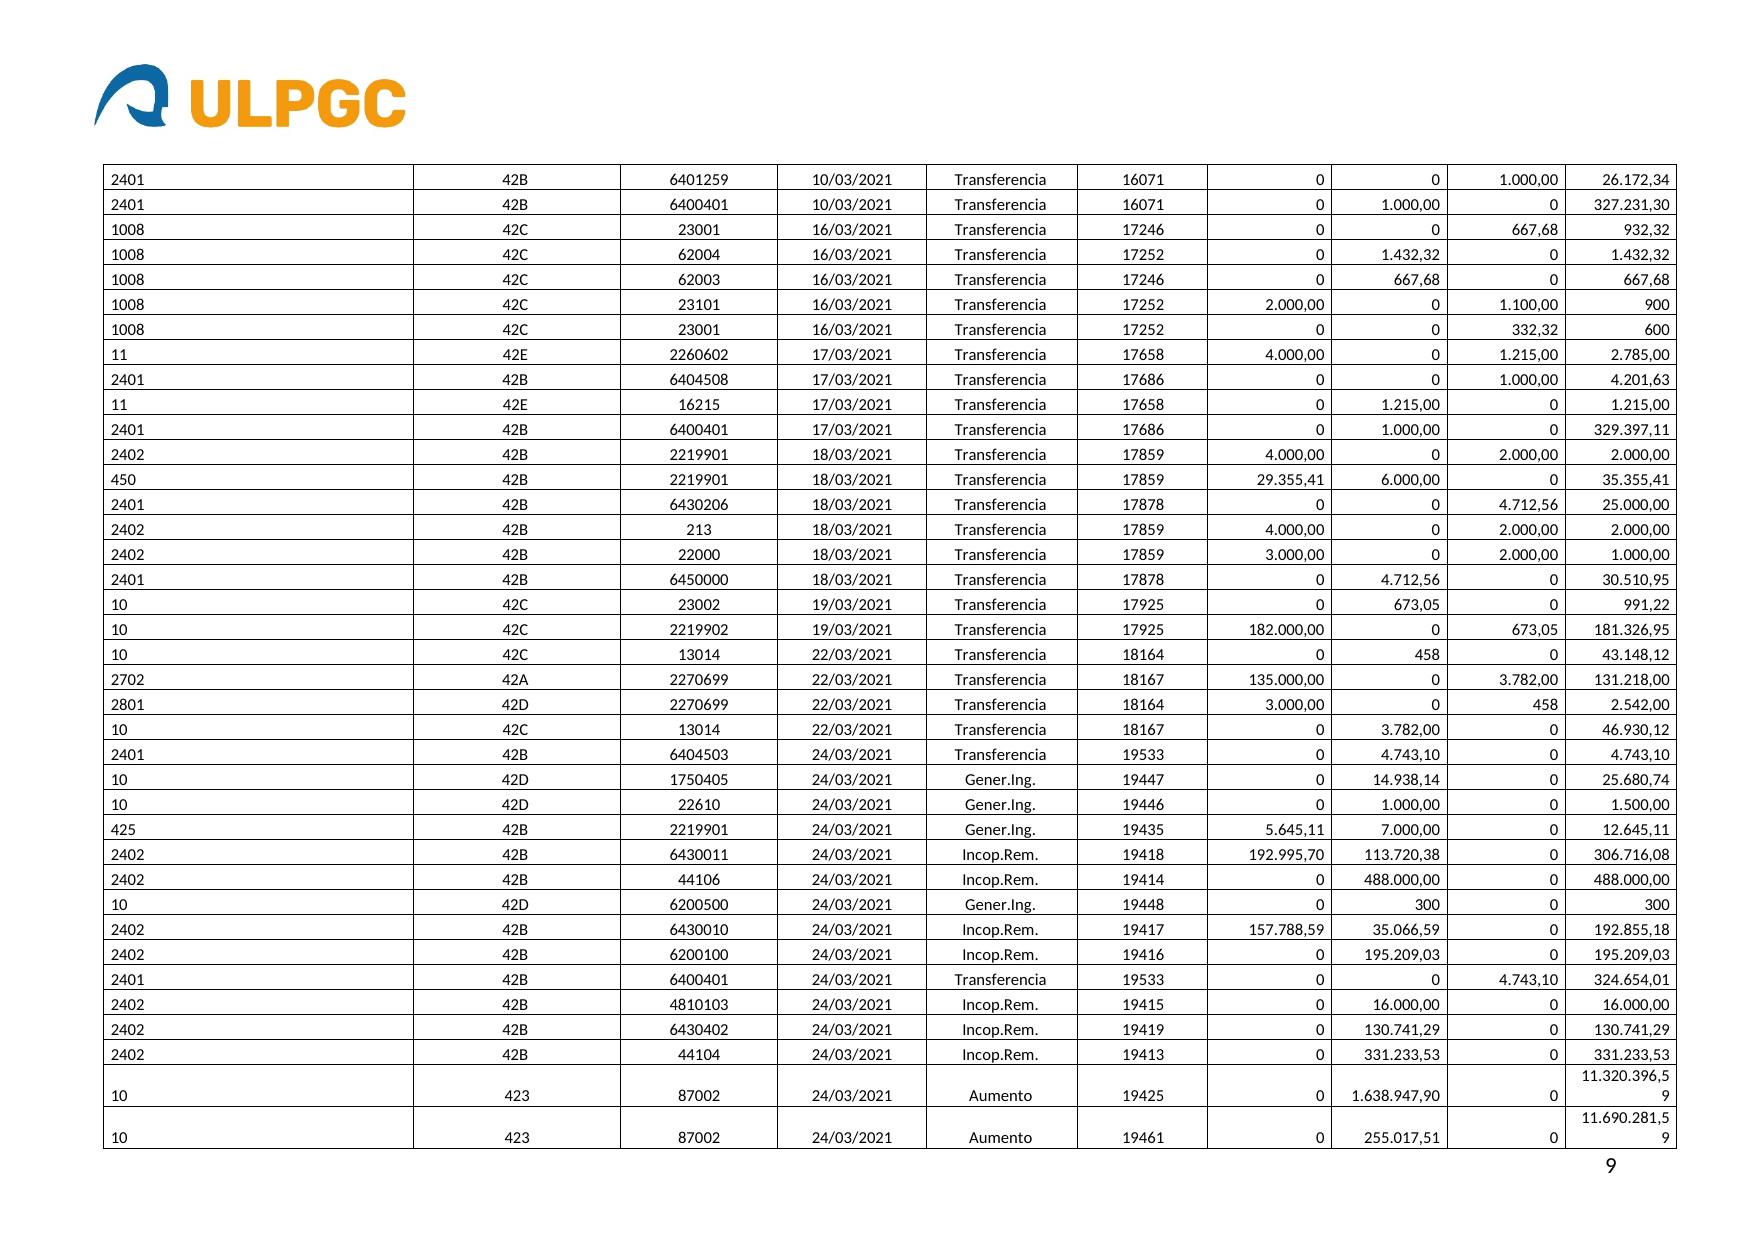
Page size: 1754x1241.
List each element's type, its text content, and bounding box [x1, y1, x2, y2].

table_cell 4810103 [621, 990, 777, 1014]
table_cell 42B [414, 165, 620, 189]
table_cell 300 [1566, 890, 1676, 914]
table_cell [1677, 439, 1683, 464]
table_cell 16071 [1078, 190, 1207, 214]
table_cell 17859 [1078, 515, 1207, 539]
table_cell 488.000,00 [1332, 865, 1447, 889]
table_cell 35.066,59 [1332, 915, 1447, 939]
table_cell 24/03/2021 [778, 1040, 926, 1064]
table_cell 25.000,00 [1566, 490, 1676, 514]
table_cell [1677, 1106, 1683, 1148]
table_cell [1677, 914, 1683, 939]
table_cell 17925 [1078, 590, 1207, 614]
table_cell 24/03/2021 [778, 865, 926, 889]
table_cell 42B [414, 190, 620, 214]
table_cell 0 [1332, 440, 1447, 464]
table_cell 2.000,00 [1566, 440, 1676, 464]
table_cell 0 [1208, 940, 1331, 964]
table_cell Transferencia [927, 565, 1077, 589]
table_cell 2401 [104, 565, 413, 589]
table_cell 0 [1448, 415, 1565, 439]
table_cell Transferencia [927, 290, 1077, 314]
table_cell 19435 [1078, 815, 1207, 839]
table_cell 324.654,01 [1566, 965, 1676, 989]
table_cell [1677, 689, 1683, 714]
table_cell Incop.Rem. [927, 1015, 1077, 1039]
table_cell 10 [104, 1107, 413, 1148]
table_cell 5.645,11 [1208, 815, 1331, 839]
table_cell 192.995,70 [1208, 840, 1331, 864]
table_cell 2.000,00 [1448, 515, 1565, 539]
table_cell 0 [1208, 265, 1331, 289]
table_cell [1677, 789, 1683, 814]
table_cell [1677, 939, 1683, 964]
table_cell 10 [104, 790, 413, 814]
table_cell 10 [104, 715, 413, 739]
table_cell 19/03/2021 [778, 615, 926, 639]
table_cell 2219901 [621, 440, 777, 464]
table_cell 16/03/2021 [778, 315, 926, 339]
table_cell 2401 [104, 165, 413, 189]
table_cell 18/03/2021 [778, 515, 926, 539]
table_cell Gener.Ing. [927, 765, 1077, 789]
table_cell [1677, 614, 1683, 639]
table_cell [1677, 639, 1683, 664]
table_cell 0 [1448, 1040, 1565, 1064]
table_cell 0 [1448, 590, 1565, 614]
table_cell 17859 [1078, 440, 1207, 464]
table_cell 11.320.396,59 [1566, 1065, 1676, 1106]
table_cell 42C [414, 215, 620, 239]
table_cell 26.172,34 [1566, 165, 1676, 189]
table_cell 10 [104, 615, 413, 639]
table_cell 2.542,00 [1566, 690, 1676, 714]
table_cell 24/03/2021 [778, 1107, 926, 1148]
table_cell 25.680,74 [1566, 765, 1676, 789]
table_cell 62003 [621, 265, 777, 289]
table_cell 0 [1208, 315, 1331, 339]
table_cell [1677, 739, 1683, 764]
table_cell 42B [414, 415, 620, 439]
table_cell 35.355,41 [1566, 465, 1676, 489]
table_cell 1.000,00 [1448, 365, 1565, 389]
table_cell 2401 [104, 740, 413, 764]
table_cell 2401 [104, 365, 413, 389]
table_cell 0 [1208, 390, 1331, 414]
table_cell 22/03/2021 [778, 640, 926, 664]
table_cell 0 [1448, 915, 1565, 939]
table_cell 0 [1448, 265, 1565, 289]
table_cell 2402 [104, 1015, 413, 1039]
table_cell 1.000,00 [1332, 415, 1447, 439]
table_cell 17658 [1078, 390, 1207, 414]
table_cell 19425 [1078, 1065, 1207, 1106]
table_cell Transferencia [927, 590, 1077, 614]
table_cell Transferencia [927, 340, 1077, 364]
table_cell Transferencia [927, 440, 1077, 464]
table_cell 2270699 [621, 690, 777, 714]
table_cell 24/03/2021 [778, 1065, 926, 1106]
table_cell 24/03/2021 [778, 740, 926, 764]
table_cell [1677, 964, 1683, 989]
table_cell 195.209,03 [1332, 940, 1447, 964]
table_cell 17/03/2021 [778, 365, 926, 389]
table_cell [1677, 164, 1683, 189]
table_cell 0 [1448, 890, 1565, 914]
table_cell 0 [1448, 940, 1565, 964]
table_cell 0 [1208, 590, 1331, 614]
table_cell [1677, 214, 1683, 239]
table_cell 42B [414, 915, 620, 939]
table_cell 30.510,95 [1566, 565, 1676, 589]
table_cell 932,32 [1566, 215, 1676, 239]
table_cell 0 [1208, 1015, 1331, 1039]
table_cell 19417 [1078, 915, 1207, 939]
table_cell 17686 [1078, 365, 1207, 389]
table_cell 42B [414, 540, 620, 564]
table_cell 24/03/2021 [778, 1015, 926, 1039]
table_cell 2401 [104, 415, 413, 439]
table_cell 17658 [1078, 340, 1207, 364]
table_cell 2402 [104, 540, 413, 564]
table_cell 16/03/2021 [778, 265, 926, 289]
table_cell 458 [1332, 640, 1447, 664]
table_cell 0 [1208, 890, 1331, 914]
table_cell 19413 [1078, 1040, 1207, 1064]
table_cell 6430010 [621, 915, 777, 939]
table_cell 42B [414, 865, 620, 889]
table_cell 0 [1208, 1107, 1331, 1148]
table_cell 19533 [1078, 965, 1207, 989]
table_cell 12.645,11 [1566, 815, 1676, 839]
table_cell 42D [414, 790, 620, 814]
table_cell 17878 [1078, 490, 1207, 514]
table_cell Transferencia [927, 740, 1077, 764]
table_cell 42B [414, 815, 620, 839]
table_cell 16.000,00 [1566, 990, 1676, 1014]
table_cell 42B [414, 840, 620, 864]
table_cell 19/03/2021 [778, 590, 926, 614]
table_cell 900 [1566, 290, 1676, 314]
table_cell 0 [1448, 390, 1565, 414]
table_cell Gener.Ing. [927, 890, 1077, 914]
table_cell Transferencia [927, 515, 1077, 539]
table_cell 1.000,00 [1566, 540, 1676, 564]
table_cell 4.000,00 [1208, 515, 1331, 539]
table_cell 0 [1332, 365, 1447, 389]
table_cell 1.432,32 [1566, 240, 1676, 264]
table_cell 42C [414, 240, 620, 264]
table_cell Incop.Rem. [927, 840, 1077, 864]
table_cell 17252 [1078, 315, 1207, 339]
table_cell Transferencia [927, 465, 1077, 489]
table_cell 113.720,38 [1332, 840, 1447, 864]
table_cell 11.690.281,59 [1566, 1107, 1676, 1148]
table_cell 17246 [1078, 215, 1207, 239]
table_cell 18164 [1078, 690, 1207, 714]
table_cell 87002 [621, 1107, 777, 1148]
table_cell 42C [414, 590, 620, 614]
table_cell 17686 [1078, 415, 1207, 439]
table_cell 18164 [1078, 640, 1207, 664]
table_cell 42B [414, 565, 620, 589]
table_cell 1008 [104, 240, 413, 264]
table_cell 16071 [1078, 165, 1207, 189]
table_cell Aumento [927, 1107, 1077, 1148]
table_cell 22/03/2021 [778, 715, 926, 739]
table_cell 6404508 [621, 365, 777, 389]
table_cell [1677, 314, 1683, 339]
table_cell 2402 [104, 1040, 413, 1064]
table_cell 2402 [104, 515, 413, 539]
table_cell 22610 [621, 790, 777, 814]
table_cell 0 [1332, 665, 1447, 689]
table_cell 130.741,29 [1566, 1015, 1676, 1039]
table_cell 23001 [621, 215, 777, 239]
table_cell 87002 [621, 1065, 777, 1106]
table_cell 62004 [621, 240, 777, 264]
table_cell 991,22 [1566, 590, 1676, 614]
table_cell 19533 [1078, 740, 1207, 764]
table_cell [1677, 364, 1683, 389]
table_cell 14.938,14 [1332, 765, 1447, 789]
table_cell [1677, 489, 1683, 514]
table_cell 2702 [104, 665, 413, 689]
table_cell Incop.Rem. [927, 915, 1077, 939]
table_cell 42A [414, 665, 620, 689]
table_cell 17252 [1078, 240, 1207, 264]
table_cell Transferencia [927, 390, 1077, 414]
table_cell 2219902 [621, 615, 777, 639]
table_cell 17925 [1078, 615, 1207, 639]
table_cell [1677, 714, 1683, 739]
table_cell 17/03/2021 [778, 415, 926, 439]
table_cell 17859 [1078, 540, 1207, 564]
table_cell 2219901 [621, 465, 777, 489]
table_cell 10 [104, 590, 413, 614]
table_cell 0 [1208, 365, 1331, 389]
table_cell 2401 [104, 190, 413, 214]
table_cell 4.712,56 [1448, 490, 1565, 514]
table_cell 0 [1208, 240, 1331, 264]
table_cell 0 [1448, 765, 1565, 789]
table_cell 16/03/2021 [778, 215, 926, 239]
table_cell 4.201,63 [1566, 365, 1676, 389]
table_cell 2402 [104, 990, 413, 1014]
table_cell 2260602 [621, 340, 777, 364]
table_cell 18/03/2021 [778, 440, 926, 464]
table_cell 0 [1332, 540, 1447, 564]
table_cell 16/03/2021 [778, 240, 926, 264]
table_cell 0 [1332, 215, 1447, 239]
table_cell 10 [104, 890, 413, 914]
table_cell [1677, 539, 1683, 564]
table_cell 6401259 [621, 165, 777, 189]
table_cell 0 [1448, 740, 1565, 764]
table_cell 0 [1208, 640, 1331, 664]
table_cell 4.743,10 [1566, 740, 1676, 764]
table_cell 23001 [621, 315, 777, 339]
table_cell 17246 [1078, 265, 1207, 289]
table_cell 0 [1448, 1015, 1565, 1039]
table_cell 1.215,00 [1332, 390, 1447, 414]
table_cell 42B [414, 990, 620, 1014]
table_cell Transferencia [927, 690, 1077, 714]
table_cell 3.782,00 [1448, 665, 1565, 689]
table_cell 44106 [621, 865, 777, 889]
table_cell 24/03/2021 [778, 815, 926, 839]
table_cell 42B [414, 365, 620, 389]
table_cell Transferencia [927, 615, 1077, 639]
table_cell 18167 [1078, 715, 1207, 739]
table_cell Gener.Ing. [927, 815, 1077, 839]
table_cell 42B [414, 940, 620, 964]
table_cell Incop.Rem. [927, 1040, 1077, 1064]
table_cell 667,68 [1448, 215, 1565, 239]
table_cell 10/03/2021 [778, 165, 926, 189]
table_cell Transferencia [927, 965, 1077, 989]
table_cell 331.233,53 [1332, 1040, 1447, 1064]
table_cell Incop.Rem. [927, 940, 1077, 964]
table_cell 2402 [104, 940, 413, 964]
table_cell 2.000,00 [1208, 290, 1331, 314]
table_cell 0 [1448, 1065, 1565, 1106]
table_cell 19415 [1078, 990, 1207, 1014]
table_cell 458 [1448, 690, 1565, 714]
table_cell 0 [1208, 790, 1331, 814]
table_cell 42C [414, 290, 620, 314]
table_cell 331.233,53 [1566, 1040, 1676, 1064]
table_cell 10 [104, 640, 413, 664]
table_cell 0 [1448, 240, 1565, 264]
table_cell 1750405 [621, 765, 777, 789]
table_cell 327.231,30 [1566, 190, 1676, 214]
table_cell 6430011 [621, 840, 777, 864]
table_cell 2402 [104, 440, 413, 464]
table_cell 13014 [621, 640, 777, 664]
table_cell 19461 [1078, 1107, 1207, 1148]
table_cell 11 [104, 340, 413, 364]
table_cell 2.000,00 [1448, 540, 1565, 564]
table_cell [1677, 864, 1683, 889]
table_cell 0 [1208, 490, 1331, 514]
table_cell 24/03/2021 [778, 790, 926, 814]
table_cell 24/03/2021 [778, 990, 926, 1014]
table_cell Incop.Rem. [927, 990, 1077, 1014]
table_cell 16215 [621, 390, 777, 414]
table_cell 17/03/2021 [778, 340, 926, 364]
table_cell 3.000,00 [1208, 690, 1331, 714]
table_cell 6450000 [621, 565, 777, 589]
table_cell 0 [1208, 190, 1331, 214]
table_cell 0 [1448, 815, 1565, 839]
table_cell Transferencia [927, 715, 1077, 739]
table_cell [1677, 239, 1683, 264]
table_cell 44104 [621, 1040, 777, 1064]
table_cell 18/03/2021 [778, 465, 926, 489]
table_cell 306.716,08 [1566, 840, 1676, 864]
table_cell 19418 [1078, 840, 1207, 864]
table_cell [1677, 1014, 1683, 1039]
table_cell 423 [414, 1065, 620, 1106]
table_cell 0 [1208, 865, 1331, 889]
table_cell Incop.Rem. [927, 865, 1077, 889]
table_cell [1677, 764, 1683, 789]
table_cell 423 [414, 1107, 620, 1148]
table_cell 19448 [1078, 890, 1207, 914]
table_cell 0 [1208, 965, 1331, 989]
table_cell 0 [1208, 1065, 1331, 1106]
table_cell 24/03/2021 [778, 840, 926, 864]
table_cell 0 [1208, 165, 1331, 189]
table_cell 4.743,10 [1448, 965, 1565, 989]
table_cell 18/03/2021 [778, 540, 926, 564]
table_cell 4.712,56 [1332, 565, 1447, 589]
table_cell 22000 [621, 540, 777, 564]
table_cell 2402 [104, 865, 413, 889]
table_cell 0 [1448, 465, 1565, 489]
table_cell 19416 [1078, 940, 1207, 964]
table_cell 2.785,00 [1566, 340, 1676, 364]
table_cell Transferencia [927, 490, 1077, 514]
table_cell 23101 [621, 290, 777, 314]
table_cell 0 [1332, 340, 1447, 364]
table_cell 6400401 [621, 965, 777, 989]
table_cell 6200500 [621, 890, 777, 914]
table_cell 1.638.947,90 [1332, 1065, 1447, 1106]
table_cell 4.743,10 [1332, 740, 1447, 764]
table_cell 42D [414, 890, 620, 914]
table_cell 42C [414, 265, 620, 289]
table_cell 3.000,00 [1208, 540, 1331, 564]
table_cell 23002 [621, 590, 777, 614]
table_cell 0 [1208, 215, 1331, 239]
table_cell 11 [104, 390, 413, 414]
table_cell 135.000,00 [1208, 665, 1331, 689]
table_cell 0 [1448, 865, 1565, 889]
table_cell 42B [414, 515, 620, 539]
table_cell 6200100 [621, 940, 777, 964]
table_cell 17878 [1078, 565, 1207, 589]
table_cell Transferencia [927, 265, 1077, 289]
table_cell Transferencia [927, 315, 1077, 339]
table_cell 1.100,00 [1448, 290, 1565, 314]
table_cell 300 [1332, 890, 1447, 914]
table_cell [1677, 389, 1683, 414]
table_cell 42C [414, 715, 620, 739]
table_cell 182.000,00 [1208, 615, 1331, 639]
table_cell 195.209,03 [1566, 940, 1676, 964]
table_cell 332,32 [1448, 315, 1565, 339]
table_cell 24/03/2021 [778, 765, 926, 789]
table_cell [1677, 339, 1683, 364]
table_cell 17859 [1078, 465, 1207, 489]
table_cell 0 [1448, 640, 1565, 664]
table_cell 0 [1448, 715, 1565, 739]
table_cell 18/03/2021 [778, 565, 926, 589]
table_cell Transferencia [927, 240, 1077, 264]
table_cell 42E [414, 390, 620, 414]
table_cell 42D [414, 690, 620, 714]
table_cell [1677, 1039, 1683, 1064]
table_cell [1677, 839, 1683, 864]
table_cell 6430206 [621, 490, 777, 514]
table_cell 6430402 [621, 1015, 777, 1039]
table_cell 673,05 [1332, 590, 1447, 614]
table_cell 42C [414, 640, 620, 664]
table_cell 42B [414, 965, 620, 989]
table_cell 0 [1448, 565, 1565, 589]
table_cell [1677, 1064, 1683, 1106]
table_cell [1677, 189, 1683, 214]
table_cell 22/03/2021 [778, 665, 926, 689]
table_cell 0 [1332, 490, 1447, 514]
table_cell 1008 [104, 290, 413, 314]
table_cell [1677, 814, 1683, 839]
table_cell 2801 [104, 690, 413, 714]
table_cell Transferencia [927, 540, 1077, 564]
table_cell 1.000,00 [1332, 790, 1447, 814]
table_cell 42C [414, 315, 620, 339]
table_cell 42B [414, 1015, 620, 1039]
table_cell 2401 [104, 490, 413, 514]
table_cell 2402 [104, 840, 413, 864]
table_cell 6.000,00 [1332, 465, 1447, 489]
table_cell 0 [1332, 165, 1447, 189]
table_cell 0 [1208, 1040, 1331, 1064]
table_cell 1.000,00 [1448, 165, 1565, 189]
table_cell 0 [1332, 290, 1447, 314]
table_cell [1677, 889, 1683, 914]
table_cell 213 [621, 515, 777, 539]
table_cell Transferencia [927, 215, 1077, 239]
table_cell 1.215,00 [1566, 390, 1676, 414]
table_cell 157.788,59 [1208, 915, 1331, 939]
table_cell Transferencia [927, 640, 1077, 664]
table_cell 10/03/2021 [778, 190, 926, 214]
table_cell Transferencia [927, 165, 1077, 189]
table_cell Transferencia [927, 665, 1077, 689]
table_cell 0 [1208, 740, 1331, 764]
table_cell 42B [414, 740, 620, 764]
table_cell 192.855,18 [1566, 915, 1676, 939]
table_cell 667,68 [1332, 265, 1447, 289]
table_cell 24/03/2021 [778, 890, 926, 914]
table_cell 6400401 [621, 415, 777, 439]
table_cell 42B [414, 1040, 620, 1064]
table_cell 42B [414, 490, 620, 514]
table_cell 24/03/2021 [778, 915, 926, 939]
table_cell Aumento [927, 1065, 1077, 1106]
table_cell 18167 [1078, 665, 1207, 689]
table_cell 0 [1448, 790, 1565, 814]
table_cell 6400401 [621, 190, 777, 214]
table_cell 329.397,11 [1566, 415, 1676, 439]
table_cell 1008 [104, 315, 413, 339]
table_cell 7.000,00 [1332, 815, 1447, 839]
table_cell 667,68 [1566, 265, 1676, 289]
table_cell 0 [1208, 415, 1331, 439]
table_cell 0 [1332, 315, 1447, 339]
table_cell 6404503 [621, 740, 777, 764]
table_cell 488.000,00 [1566, 865, 1676, 889]
table_cell [1677, 989, 1683, 1014]
table_cell 19414 [1078, 865, 1207, 889]
table_cell 24/03/2021 [778, 965, 926, 989]
table_cell 13014 [621, 715, 777, 739]
table_cell 0 [1448, 190, 1565, 214]
table_cell 17/03/2021 [778, 390, 926, 414]
table_cell 0 [1332, 515, 1447, 539]
table_cell [1677, 589, 1683, 614]
table_cell 19447 [1078, 765, 1207, 789]
table_cell [1677, 264, 1683, 289]
table_cell 0 [1448, 990, 1565, 1014]
table_cell 1.500,00 [1566, 790, 1676, 814]
table_cell 131.218,00 [1566, 665, 1676, 689]
table_cell 1008 [104, 265, 413, 289]
table_cell 0 [1208, 565, 1331, 589]
table_cell 600 [1566, 315, 1676, 339]
table_cell 0 [1208, 990, 1331, 1014]
table_cell 42C [414, 615, 620, 639]
table_cell 0 [1332, 965, 1447, 989]
table_cell 2401 [104, 965, 413, 989]
table_cell 425 [104, 815, 413, 839]
table_cell 16.000,00 [1332, 990, 1447, 1014]
table_cell [1677, 564, 1683, 589]
table_cell 0 [1208, 765, 1331, 789]
table_cell 1.215,00 [1448, 340, 1565, 364]
table_cell Transferencia [927, 190, 1077, 214]
table_cell 4.000,00 [1208, 440, 1331, 464]
table_cell 18/03/2021 [778, 490, 926, 514]
table_cell 1008 [104, 215, 413, 239]
table_cell [1677, 414, 1683, 439]
table_cell [1677, 289, 1683, 314]
table_cell 0 [1332, 615, 1447, 639]
table_cell 42B [414, 465, 620, 489]
table_cell 0 [1208, 715, 1331, 739]
table_cell 0 [1448, 1107, 1565, 1148]
table_cell 19419 [1078, 1015, 1207, 1039]
table_cell 181.326,95 [1566, 615, 1676, 639]
table_cell 2270699 [621, 665, 777, 689]
table_cell 42E [414, 340, 620, 364]
table_cell Gener.Ing. [927, 790, 1077, 814]
table_cell 4.000,00 [1208, 340, 1331, 364]
table_cell Transferencia [927, 415, 1077, 439]
table_cell 0 [1332, 690, 1447, 714]
table_cell 24/03/2021 [778, 940, 926, 964]
table_cell 10 [104, 1065, 413, 1106]
table_cell 2.000,00 [1448, 440, 1565, 464]
table_cell [1677, 464, 1683, 489]
table_cell 2219901 [621, 815, 777, 839]
table_cell 2402 [104, 915, 413, 939]
table_cell 1.000,00 [1332, 190, 1447, 214]
table_cell 19446 [1078, 790, 1207, 814]
table_cell 0 [1448, 840, 1565, 864]
table_cell 255.017,51 [1332, 1107, 1447, 1148]
table_cell 22/03/2021 [778, 690, 926, 714]
table_cell 673,05 [1448, 615, 1565, 639]
table_cell [1677, 664, 1683, 689]
table_cell 42D [414, 765, 620, 789]
table_cell 17252 [1078, 290, 1207, 314]
table_cell Transferencia [927, 365, 1077, 389]
table_cell 450 [104, 465, 413, 489]
table_cell [1677, 514, 1683, 539]
table_cell 29.355,41 [1208, 465, 1331, 489]
table_cell 2.000,00 [1566, 515, 1676, 539]
table_cell 16/03/2021 [778, 290, 926, 314]
table_cell 130.741,29 [1332, 1015, 1447, 1039]
table_cell 10 [104, 765, 413, 789]
table_cell 46.930,12 [1566, 715, 1676, 739]
table_cell 1.432,32 [1332, 240, 1447, 264]
table_cell 3.782,00 [1332, 715, 1447, 739]
table_cell 42B [414, 440, 620, 464]
table_cell 43.148,12 [1566, 640, 1676, 664]
